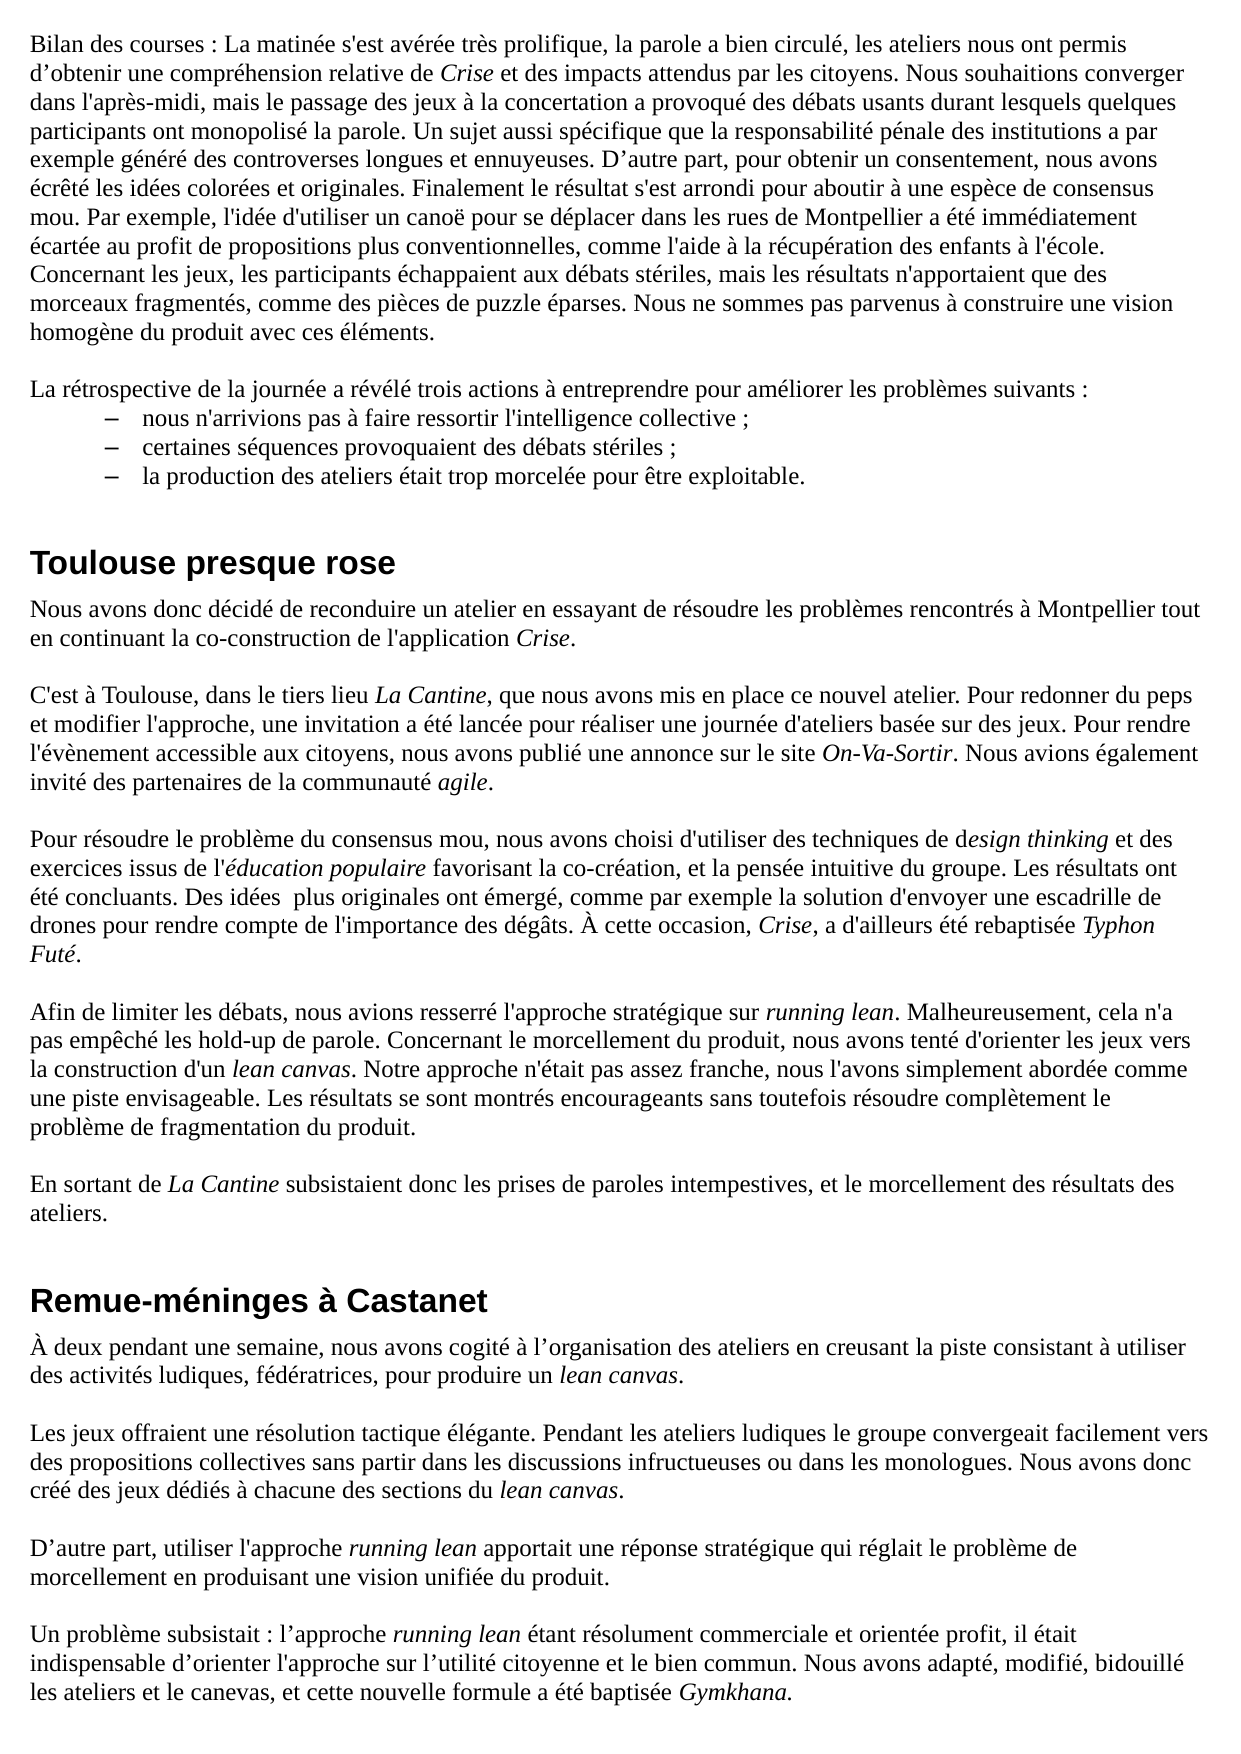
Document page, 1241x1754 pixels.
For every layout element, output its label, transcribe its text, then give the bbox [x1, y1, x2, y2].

text À deux pendant une semaine, nous avons cogité à l’organisation des ateliers en creusant la piste consistant à utiliser des activités ludiques, fédératrices, pour produire un lean canvas. [29, 1332, 1211, 1389]
text Les jeux offraient une résolution tactique élégante. Pendant les ateliers ludiques le groupe convergeait facilement vers des propositions collectives sans partir dans les discussions infructueuses ou dans les monologues. Nous avons donc créé des jeux dédiés à chacune des sections du lean canvas. [29, 1418, 1211, 1504]
text C'est à Toulouse, dans le tiers lieu La Cantine, que nous avons mis en place ce nouvel atelier. Pour redonner du peps et modifier l'approche, une invitation a été lancée pour réaliser une journée d'ateliers basée sur des jeux. Pour rendre l'évènement accessible aux citoyens, nous avons publié une annonce sur le site On-Va-Sortir. Nous avions également invité des partenaires de la communauté agile. [29, 681, 1211, 796]
text Bilan des courses : La matinée s'est avérée très prolifique, la parole a bien circulé, les ateliers nous ont permis d’obtenir une compréhension relative de Crise et des impacts attendus par les citoyens. Nous souhaitions converger dans l'après-midi, mais le passage des jeux à la concertation a provoqué des débats usants durant lesquels quelques participants ont monopolisé la parole. Un sujet aussi spécifique que la responsabilité pénale des institutions a par exemple généré des controverses longues et ennuyeuses. D’autre part, pour obtenir un consentement, nous avons écrêté les idées colorées et originales. Finalement le résultat s'est arrondi pour aboutir à une espèce de consensus mou. Par exemple, l'idée d'utiliser un canoë pour se déplacer dans les rues de Montpellier a été immédiatement écartée au profit de propositions plus conventionnelles, comme l'aide à la récupération des enfants à l'école. Concernant les jeux, les participants échappaient aux débats stériles, mais les résultats n'apportaient que des morceaux fragmentés, comme des pièces de puzzle éparses. Nous ne sommes pas parvenus à construire une vision homogène du produit avec ces éléments. [29, 29, 1211, 346]
subtitle Toulouse presque rose [29, 543, 1211, 582]
subtitle Remue-méninges à Castanet [29, 1281, 1211, 1319]
text Afin de limiter les débats, nous avions resserré l'approche stratégique sur running lean. Malheureusement, cela n'a pas empêché les hold-up de parole. Concernant le morcellement du produit, nous avons tenté d'orienter les jeux vers la construction d'un lean canvas. Notre approche n'était pas assez franche, nous l'avons simplement abordée comme une piste envisageable. Les résultats se sont montrés encourageants sans toutefois résoudre complètement le problème de fragmentation du produit. [29, 997, 1211, 1141]
text La rétrospective de la journée a révélé trois actions à entreprendre pour améliorer les problèmes suivants : [29, 374, 1211, 403]
text Un problème subsistait : l’approche running lean étant résolument commerciale et orientée profit, il était indispensable d’orienter l'approche sur l’utilité citoyenne et le bien commun. Nous avons adapté, modifié, bidouillé les ateliers et le canevas, et cette nouvelle formule a été baptisée Gymkhana. [29, 1619, 1211, 1706]
list certaines séquences provoquaient des débats stériles ; [104, 432, 1211, 461]
text En sortant de La Cantine subsistaient donc les prises de paroles intempestives, et le morcellement des résultats des ateliers. [29, 1169, 1211, 1227]
text Nous avons donc décidé de reconduire un atelier en essayant de résoudre les problèmes rencontrés à Montpellier tout en continuant la co-construction de l'application Crise. [29, 594, 1211, 652]
list nous n'arrivions pas à faire ressortir l'intelligence collective ; [104, 403, 1211, 432]
text Pour résoudre le problème du consensus mou, nous avons choisi d'utiliser des techniques de design thinking et des exercices issus de l'éducation populaire favorisant la co-création, et la pensée intuitive du groupe. Les résultats ont été concluants. Des idées plus originales ont émergé, comme par exemple la solution d'envoyer une escadrille de drones pour rendre compte de l'importance des dégâts. À cette occasion, Crise, a d'ailleurs été rebaptisée Typhon Futé. [29, 824, 1211, 968]
text D’autre part, utiliser l'approche running lean apportait une réponse stratégique qui réglait le problème de morcellement en produisant une vision unifiée du produit. [29, 1533, 1211, 1591]
list la production des ateliers était trop morcelée pour être exploitable. [104, 461, 1211, 489]
